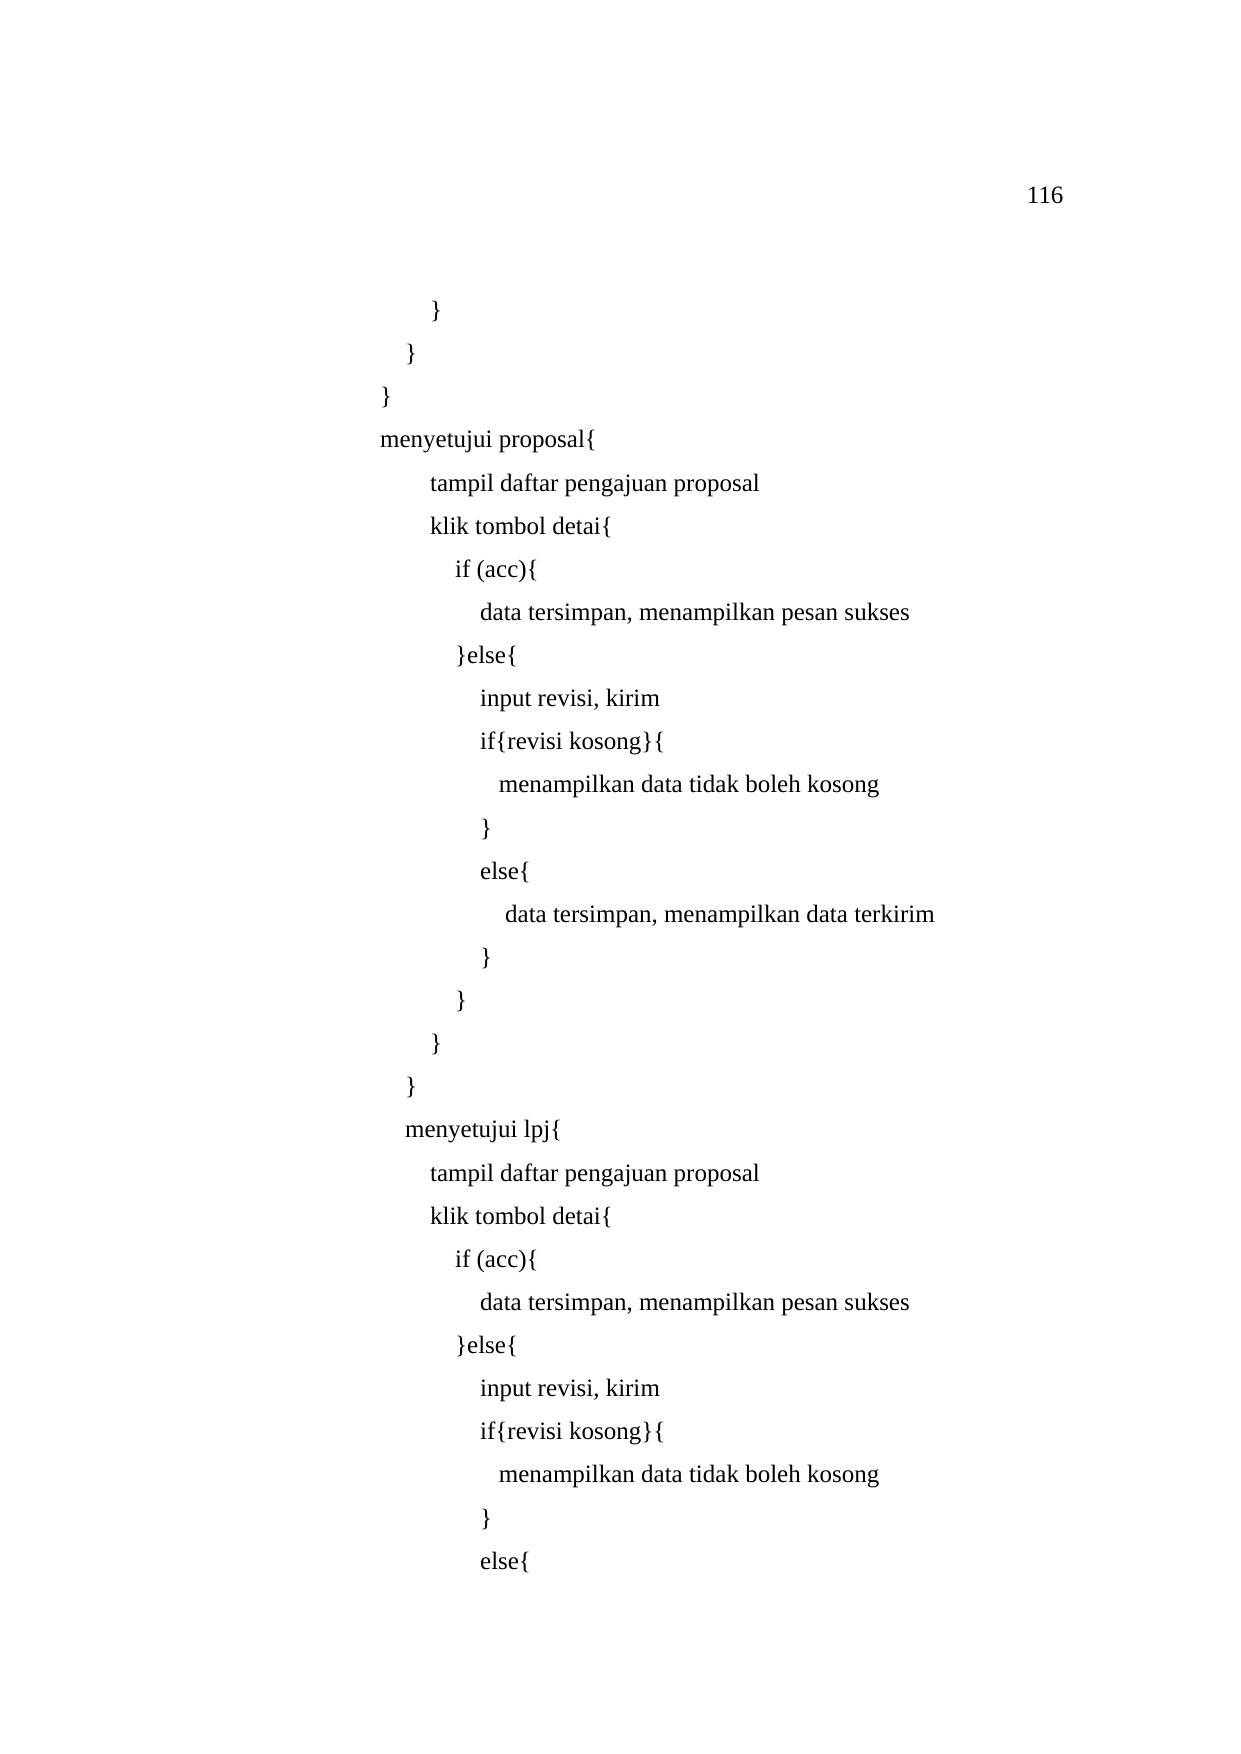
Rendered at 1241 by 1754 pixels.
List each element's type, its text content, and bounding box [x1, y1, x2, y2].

text else{ [330, 1546, 1063, 1574]
text tampil daftar pengajuan proposal [330, 468, 1063, 496]
text if{revisi kosong}{ [330, 726, 1063, 755]
text if (acc){ [330, 1244, 1063, 1273]
text } [330, 381, 1063, 410]
text data tersimpan, menampilkan data terkirim [330, 899, 1063, 928]
text input revisi, kirim [330, 683, 1063, 712]
text } [330, 813, 1063, 841]
text data tersimpan, menampilkan pesan sukses [330, 1287, 1063, 1316]
text } [330, 338, 1063, 367]
text else{ [330, 856, 1063, 884]
text }else{ [330, 640, 1063, 669]
text input revisi, kirim [330, 1373, 1063, 1402]
text menampilkan data tidak boleh kosong [330, 1459, 1063, 1488]
text menampilkan data tidak boleh kosong [330, 769, 1063, 798]
text if{revisi kosong}{ [330, 1416, 1063, 1445]
text klik tombol detai{ [330, 511, 1063, 539]
text tampil daftar pengajuan proposal [330, 1158, 1063, 1186]
text if (acc){ [330, 554, 1063, 583]
text } [330, 985, 1063, 1014]
text } [330, 295, 1063, 324]
text menyetujui proposal{ [330, 424, 1063, 453]
text } [330, 1503, 1063, 1531]
text klik tombol detai{ [330, 1201, 1063, 1229]
text menyetujui lpj{ [330, 1114, 1063, 1143]
text } [330, 1028, 1063, 1057]
text data tersimpan, menampilkan pesan sukses [330, 597, 1063, 626]
text }else{ [330, 1330, 1063, 1359]
text } [330, 1071, 1063, 1100]
text } [330, 942, 1063, 971]
